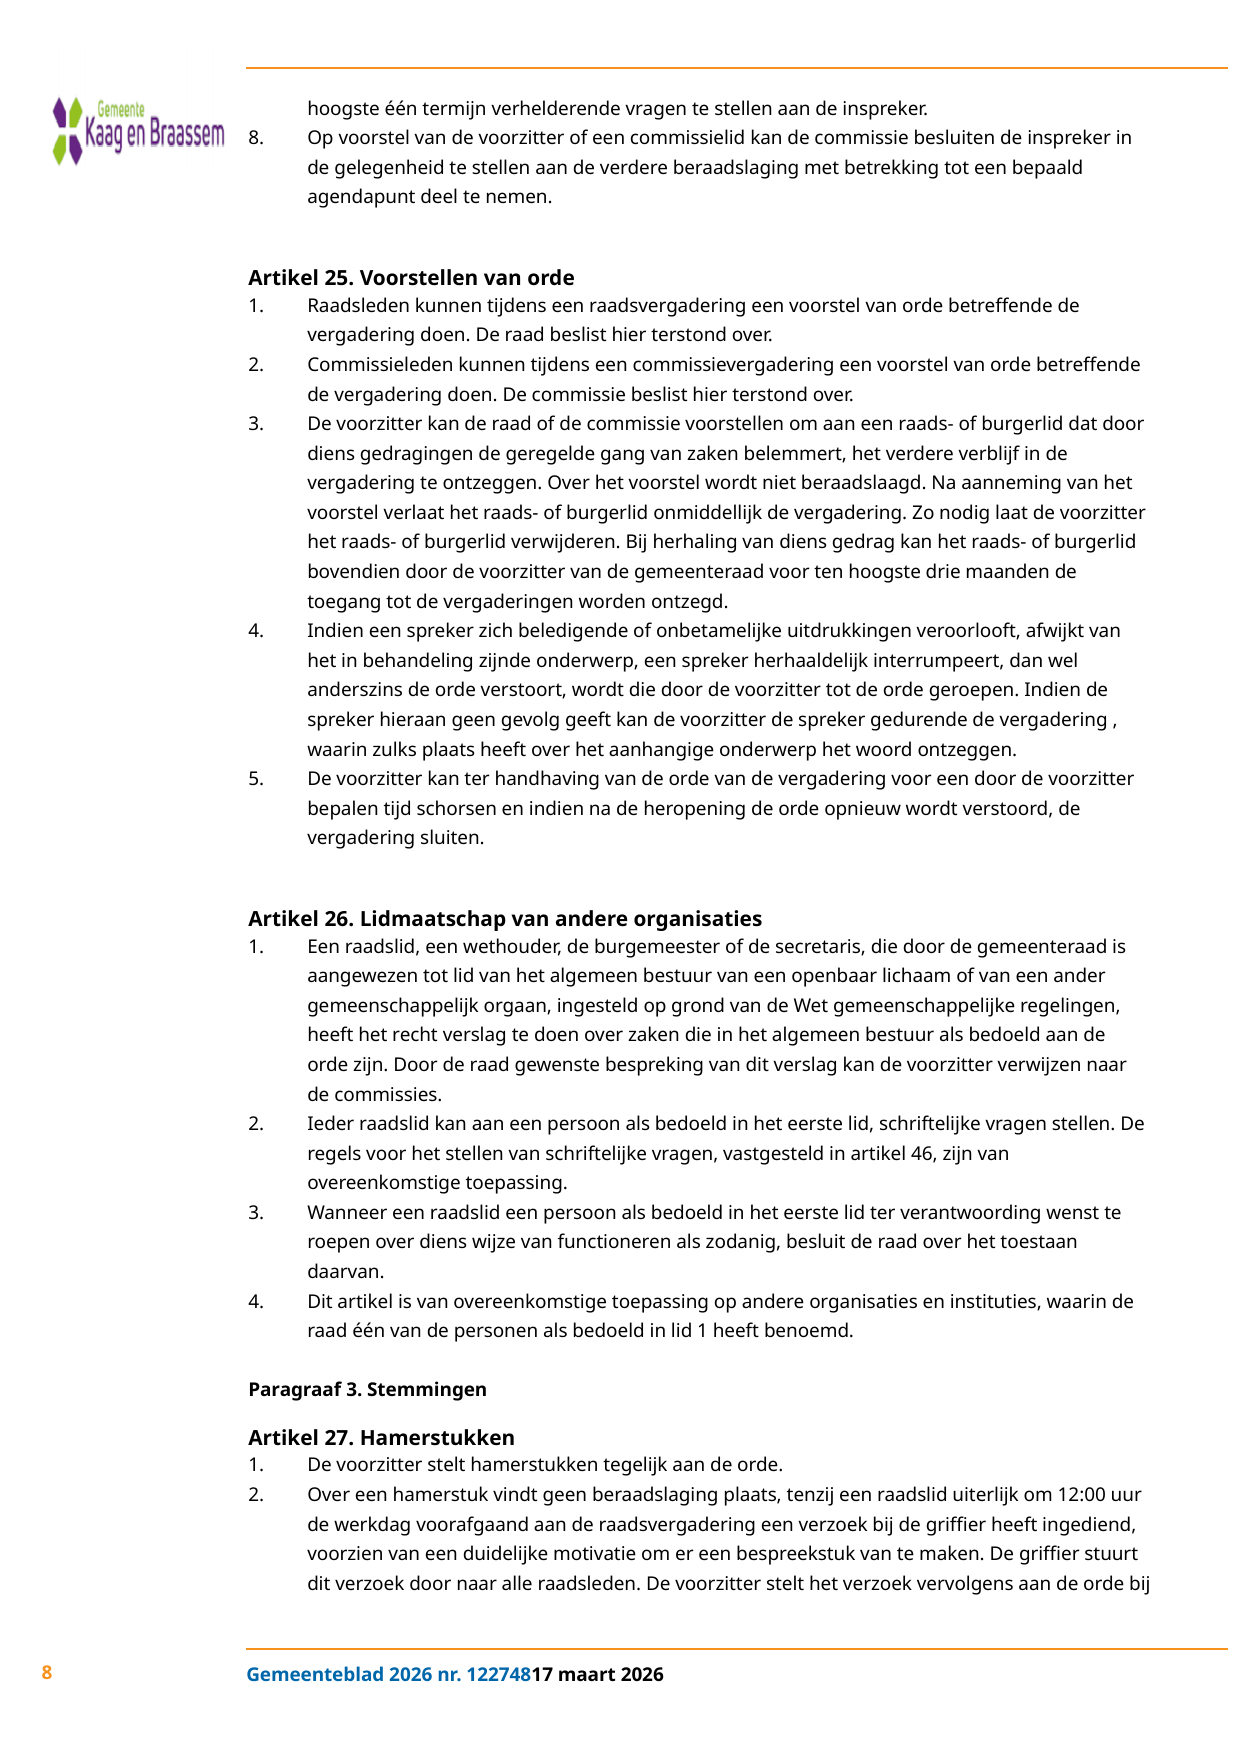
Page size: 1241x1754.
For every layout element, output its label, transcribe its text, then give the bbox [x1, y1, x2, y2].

list hoogste één termijn verhelderende vragen te stellen aan de inspreker. [248, 95, 1152, 121]
list Raadsleden kunnen tijdens een raadsvergadering een voorstel van orde betreffende de vergadering doen. De raad beslist hier terstond over. [248, 292, 1152, 347]
text Artikel 26. Lidmaatschap van andere organisaties [248, 904, 1152, 933]
list Dit artikel is van overeenkomstige toepassing op andere organisaties en instituties, waarin de raad één van de personen als bedoeld in lid 1 heeft benoemd. [248, 1288, 1152, 1343]
list De voorzitter kan de raad of de commissie voorstellen om aan een raads- of burgerlid dat door diens gedragingen de geregelde gang van zaken belemmert, het verdere verblijf in de vergadering te ontzeggen. Over het voorstel wordt niet beraadslaagd. Na aanneming van het voorstel verlaat het raads- of burgerlid onmiddellijk de vergadering. Zo nodig laat de voorzitter het raads- of burgerlid verwijderen. Bij herhaling van diens gedrag kan het raads- of burgerlid bovendien door de voorzitter van de gemeenteraad voor ten hoogste drie maanden de toegang tot de vergaderingen worden ontzegd. [248, 410, 1152, 613]
list Op voorstel van de voorzitter of een commissielid kan de commissie besluiten de inspreker in de gelegenheid te stellen aan de verdere beraadslaging met betrekking tot een bepaald agendapunt deel te nemen. [248, 124, 1152, 209]
list Een raadslid, een wethouder, de burgemeester of de secretaris, die door de gemeenteraad is aangewezen tot lid van het algemeen bestuur van een openbaar lichaam of van een ander gemeenschappelijk orgaan, ingesteld op grond van de Wet gemeenschappelijke regelingen, heeft het recht verslag te doen over zaken die in het algemeen bestuur als bedoeld aan de orde zijn. Door de raad gewenste bespreking van dit verslag kan de voorzitter verwijzen naar de commissies. [248, 933, 1152, 1107]
text Artikel 25. Voorstellen van orde [248, 263, 1152, 292]
text Artikel 27. Hamerstukken [248, 1423, 1152, 1452]
list De voorzitter stelt hamerstukken tegelijk aan de orde. [248, 1452, 1152, 1477]
list Over een hamerstuk vindt geen beraadslaging plaats, tenzij een raadslid uiterlijk om 12:00 uur de werkdag voorafgaand aan de raadsvergadering een verzoek bij de griffier heeft ingediend, voorzien van een duidelijke motivatie om er een bespreekstuk van te maken. De griffier stuurt dit verzoek door naar alle raadsleden. De voorzitter stelt het verzoek vervolgens aan de orde bij [248, 1481, 1152, 1596]
list Commissieleden kunnen tijdens een commissievergadering een voorstel van orde betreffende de vergadering doen. De commissie beslist hier terstond over. [248, 351, 1152, 406]
picture [41, 47, 231, 172]
list Indien een spreker zich beledigende of onbetamelijke uitdrukkingen veroorlooft, afwijkt van het in behandeling zijnde onderwerp, een spreker herhaaldelijk interrumpeert, dan wel anderszins de orde verstoort, wordt die door de voorzitter tot de orde geroepen. Indien de spreker hieraan geen gevolg geeft kan de voorzitter de spreker gedurende de vergadering , waarin zulks plaats heeft over het aanhangige onderwerp het woord ontzeggen. [248, 617, 1152, 761]
list De voorzitter kan ter handhaving van de orde van de vergadering voor een door de voorzitter bepalen tijd schorsen en indien na de heropening de orde opnieuw wordt verstoord, de vergadering sluiten. [248, 765, 1152, 850]
text Paragraaf 3. Stemmingen [248, 1377, 1152, 1402]
list Ieder raadslid kan aan een persoon als bedoeld in het eerste lid, schriftelijke vragen stellen. De regels voor het stellen van schriftelijke vragen, vastgesteld in artikel 46, zijn van overeenkomstige toepassing. [248, 1110, 1152, 1195]
list Wanneer een raadslid een persoon als bedoeld in het eerste lid ter verantwoording wenst te roepen over diens wijze van functioneren als zodanig, besluit de raad over het toestaan daarvan. [248, 1199, 1152, 1284]
